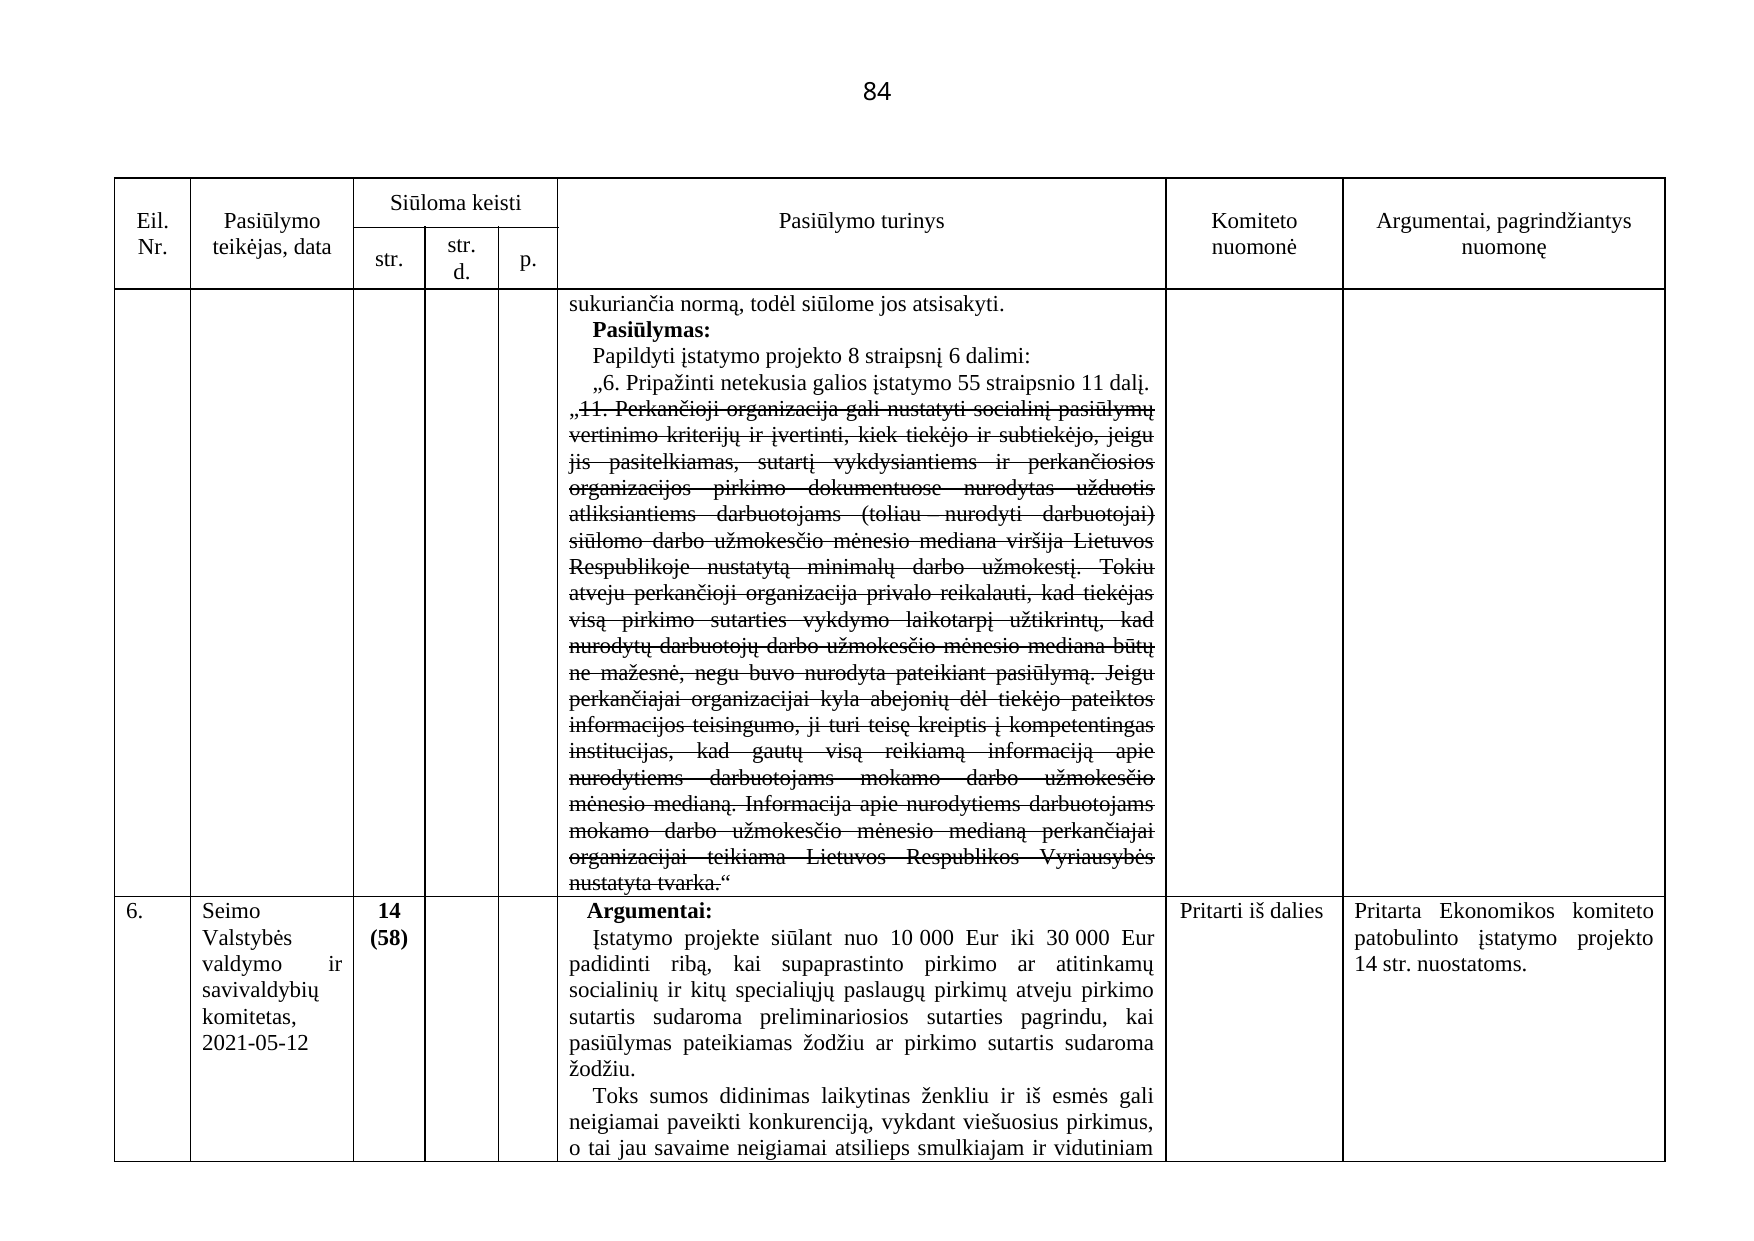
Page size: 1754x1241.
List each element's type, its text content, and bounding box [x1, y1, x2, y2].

table_header Siūloma keisti [354, 179, 557, 226]
table_header Pasiūlymo teikėjas, data [191, 179, 353, 288]
table_cell Pritarti iš dalies [1167, 897, 1342, 1161]
table_cell [115, 290, 190, 896]
table_cell [499, 290, 557, 896]
table_cell Pritarta Ekonomikos komiteto patobulinto įstatymo projekto 14 str. nuostatoms. [1344, 897, 1664, 1161]
table_cell [1167, 290, 1342, 896]
table_header Pasiūlymo turinys [558, 179, 1165, 288]
table_header Komiteto nuomonė [1167, 179, 1342, 288]
table_cell [426, 290, 498, 896]
table_cell [191, 290, 353, 896]
table_cell str. [354, 228, 424, 288]
table_cell Seimo Valstybės valdymo ir savivaldybių komitetas, 2021-05-12 [191, 897, 353, 1161]
table_cell p. [499, 228, 557, 288]
table_header Argumentai, pagrindžiantys nuomonę [1344, 179, 1664, 288]
table_cell [499, 897, 557, 1161]
table_cell [1344, 290, 1664, 896]
table_cell [354, 290, 424, 896]
table_cell Argumentai: Įstatymo projekte siūlant nuo 10 000 Eur iki 30 000 Eur padidinti ribą, kai supaprastinto pirkimo ar atitinkamų socialinių ir kitų specialiųjų paslaugų pirkimų atveju pirkimo sutartis sudaroma preliminariosios sutarties pagrindu, kai pasiūlymas pateikiamas žodžiu ar pirkimo sutartis sudaroma žodžiu. Toks sumos didinimas laikytinas ženkliu ir iš esmės gali neigiamai paveikti konkurenciją, vykdant viešuosius pirkimus, o tai jau savaime neigiamai atsilieps smulkiajam ir vidutiniam [558, 897, 1165, 1161]
table_header Eil. Nr. [115, 179, 190, 288]
table_cell [426, 897, 498, 1161]
table_cell str. d. [426, 228, 498, 288]
table_cell 14 (58) [354, 897, 424, 1161]
table_cell 6. [115, 897, 190, 1161]
table_cell sukuriančia normą, todėl siūlome jos atsisakyti. Pasiūlymas: Papildyti įstatymo projekto 8 straipsnį 6 dalimi: „6. Pripažinti netekusia galios įstatymo 55 straipsnio 11 dalį. „11. Perkančioji organizacija gali nustatyti socialinį pasiūlymų vertinimo kriterijų ir įvertinti, kiek tiekėjo ir subtiekėjo, jeigu jis pasitelkiamas, sutartį vykdysiantiems ir perkančiosios organizacijos pirkimo dokumentuose nurodytas užduotis atliksiantiems darbuotojams (toliau – nurodyti darbuotojai) siūlomo darbo užmokesčio mėnesio mediana viršija Lietuvos Respublikoje nustatytą minimalų darbo užmokestį. Tokiu atveju perkančioji organizacija privalo reikalauti, kad tiekėjas visą pirkimo sutarties vykdymo laikotarpį užtikrintų, kad nurodytų darbuotojų darbo užmokesčio mėnesio mediana būtų ne mažesnė, negu buvo nurodyta pateikiant pasiūlymą. Jeigu perkančiajai organizacijai kyla abejonių dėl tiekėjo pateiktos informacijos teisingumo, ji turi teisę kreiptis į kompetentingas institucijas, kad gautų visą reikiamą informaciją apie nurodytiems darbuotojams mokamo darbo užmokesčio mėnesio medianą. Informacija apie nurodytiems darbuotojams mokamo darbo užmokesčio mėnesio medianą perkančiajai organizacijai teikiama Lietuvos Respublikos Vyriausybės nustatyta tvarka.“ [558, 290, 1165, 896]
